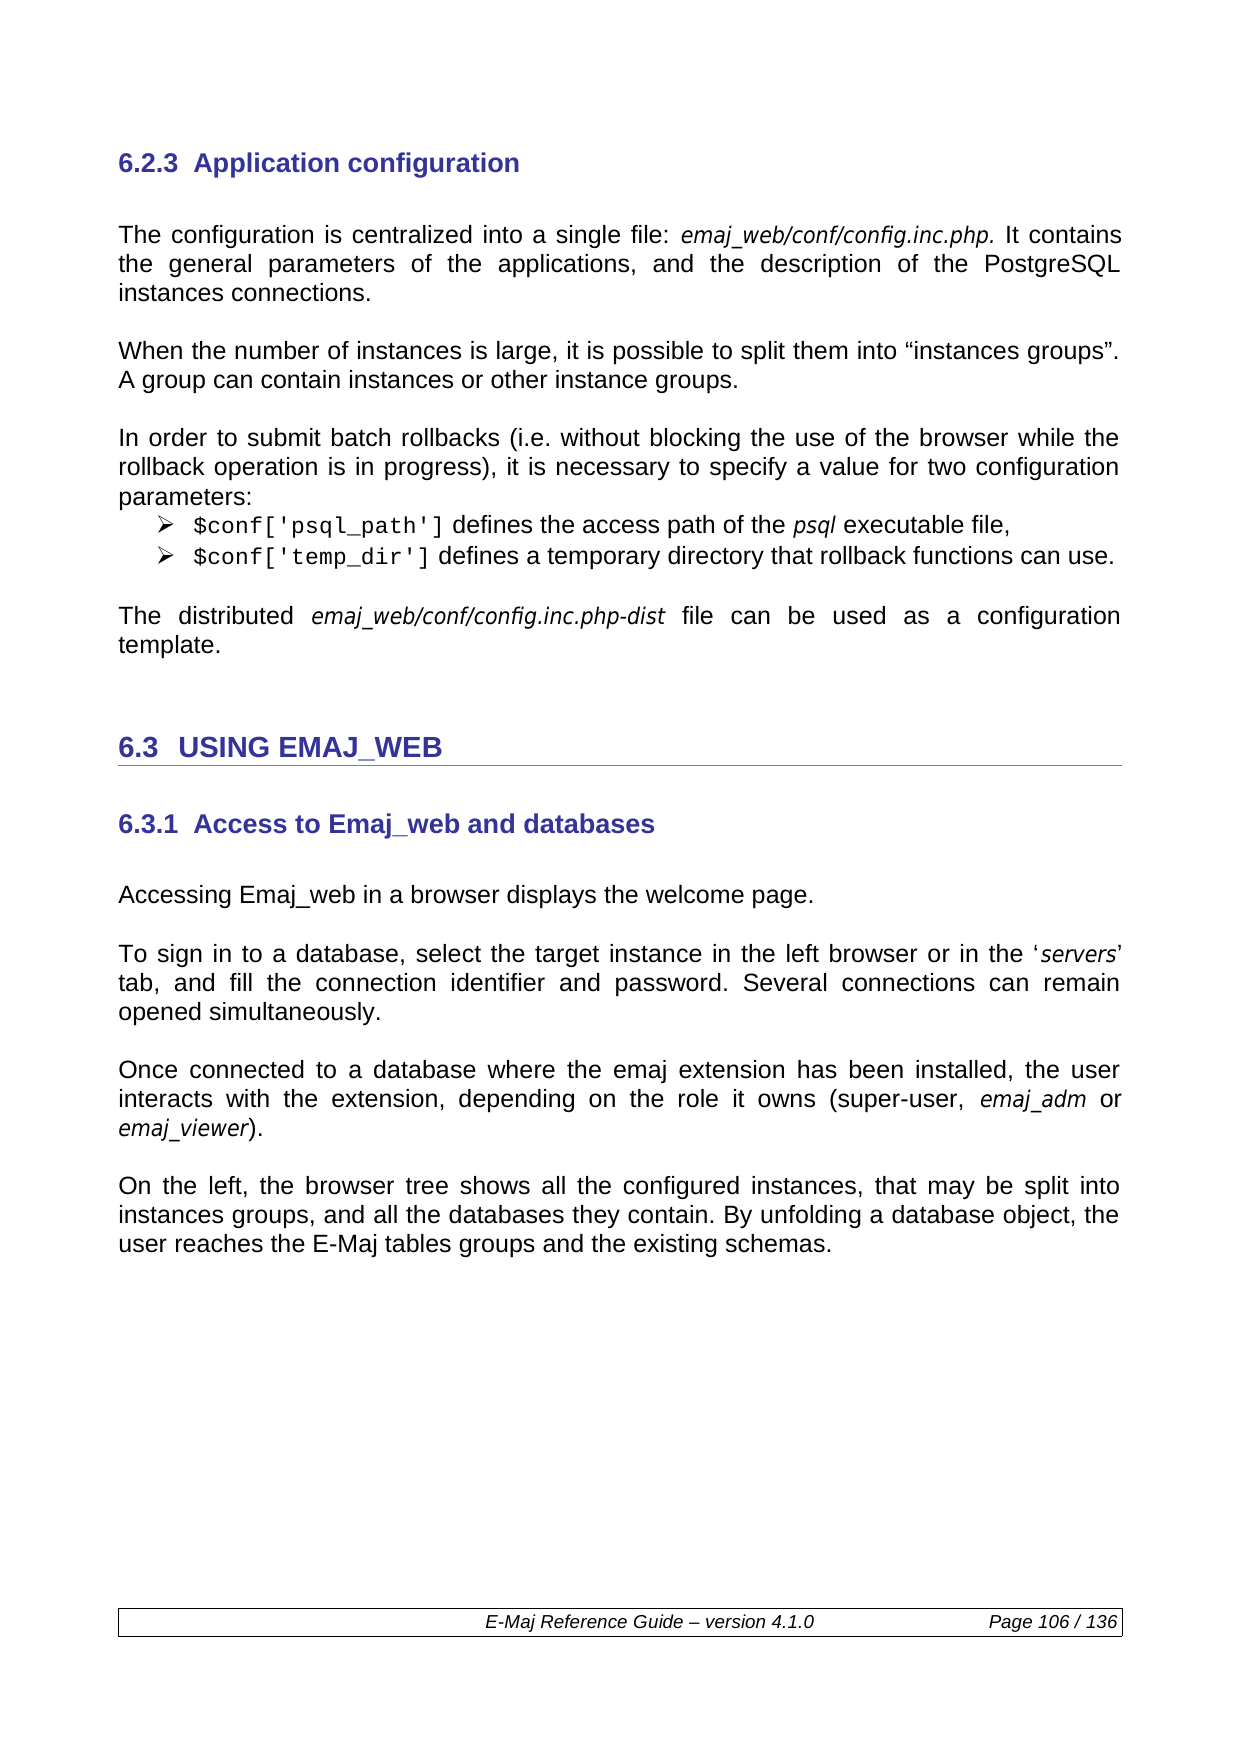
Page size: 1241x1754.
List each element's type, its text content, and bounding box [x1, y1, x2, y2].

text The configuration is centralized into a single file: emaj_web/conf/config.inc.php. It contains the general parameters of the applications, and the description of the PostgreSQL instances connections. [118, 220, 1122, 307]
text In order to submit batch rollbacks (i.e. without blocking the use of the browser while the rollback operation is in progress), it is necessary to specify a value for two configuration parameters: [118, 423, 1122, 510]
subtitle Access to Emaj_web and databases [118, 808, 1122, 839]
subtitle Application configuration [118, 147, 1122, 178]
list $conf['psql_path'] defines the access path of the psql executable file, [156, 510, 1122, 541]
subtitle Using Emaj_web [118, 729, 1122, 765]
text When the number of instances is large, it is possible to split them into “instances groups”. A group can contain instances or other instance groups. [118, 336, 1122, 394]
list The distributed emaj_web/conf/config.inc.php-dist file can be used as a configuration template. [118, 601, 1122, 659]
text On the left, the browser tree shows all the configured instances, that may be split into instances groups, and all the databases they contain. By unfolding a database object, the user reaches the E-Maj tables groups and the existing schemas. [118, 1171, 1122, 1258]
text Accessing Emaj_web in a browser displays the welcome page. [118, 880, 1122, 909]
text To sign in to a database, select the target instance in the left browser or in the ‘servers’ tab, and fill the connection identifier and password. Several connections can remain opened simultaneously. [118, 938, 1122, 1026]
text Once connected to a database where the emaj extension has been installed, the user interacts with the extension, depending on the role it owns (super-user, emaj_adm or emaj_viewer). [118, 1055, 1122, 1142]
list $conf['temp_dir'] defines a temporary directory that rollback functions can use. [156, 541, 1122, 572]
